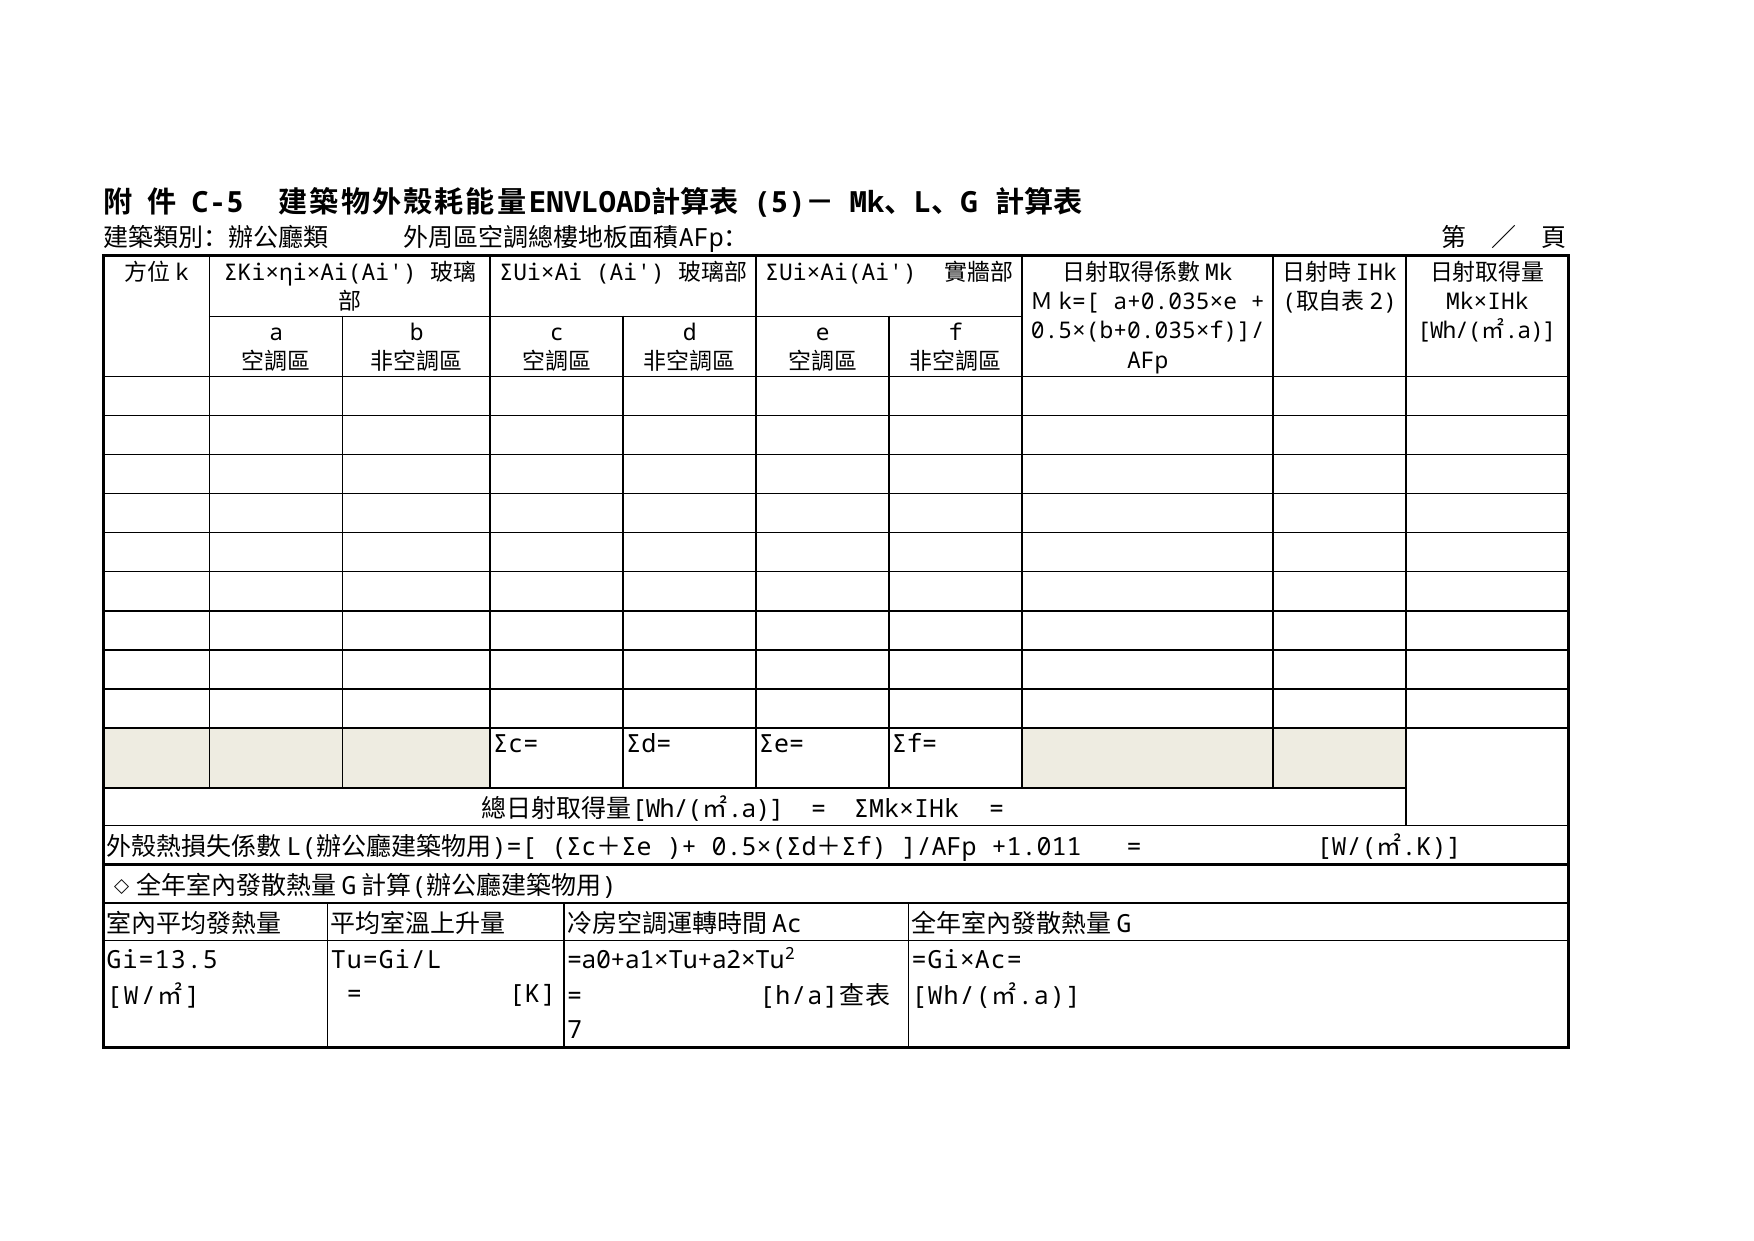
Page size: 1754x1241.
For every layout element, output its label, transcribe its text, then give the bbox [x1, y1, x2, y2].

table_cell [1274, 533, 1405, 571]
table_cell d 非空調區 [624, 317, 755, 376]
table_cell [624, 690, 755, 727]
table_cell [624, 416, 755, 454]
table_cell [343, 416, 489, 454]
table_cell [1023, 377, 1272, 414]
table_cell [343, 533, 489, 571]
table_cell [624, 494, 755, 532]
table_cell a 空調區 [210, 317, 342, 376]
table_cell [1274, 651, 1405, 688]
table_cell 平均室溫上升量 [328, 904, 563, 940]
table_header 方位k [105, 257, 209, 376]
table_cell [491, 612, 622, 649]
text 建築類別：辦公廳類 外周區空調總樓地板面積AFp： 第 ／ 頁 [103, 221, 1621, 254]
table_cell [491, 690, 622, 727]
table_cell [210, 612, 342, 649]
table_cell [1407, 494, 1567, 532]
table_cell [757, 416, 888, 454]
table_cell [105, 416, 209, 454]
table_cell [491, 377, 622, 414]
table_cell [757, 455, 888, 493]
table_cell [1407, 455, 1567, 493]
table_cell ◇全年室內發散熱量G計算(辦公廳建築物用) [105, 866, 1567, 902]
table_cell [1407, 572, 1567, 610]
table_cell [624, 377, 755, 414]
table_cell [890, 572, 1021, 610]
table_cell [1407, 690, 1567, 727]
table_cell [890, 416, 1021, 454]
table_cell [105, 455, 209, 493]
table_cell [1407, 416, 1567, 454]
table_header ΣUi×Ai (Ai') 玻璃部 [491, 257, 755, 316]
table_cell [343, 494, 489, 532]
table_cell [343, 455, 489, 493]
text 附 件 C-5 建築物外殼耗能量ENVLOAD計算表 (5)－ Mk、L、G 計算表 [103, 187, 1621, 221]
table_cell [1274, 494, 1405, 532]
table_cell [105, 377, 209, 414]
table_cell Σe= [757, 729, 888, 787]
table_cell [1023, 533, 1272, 571]
table_cell [624, 572, 755, 610]
table_cell [491, 572, 622, 610]
table_cell [624, 533, 755, 571]
table_cell [1023, 651, 1272, 688]
table_cell [1274, 416, 1405, 454]
table_cell [343, 572, 489, 610]
table_cell [1274, 690, 1405, 727]
table_cell [210, 377, 342, 414]
table_cell [1023, 416, 1272, 454]
table_cell [890, 455, 1021, 493]
table_cell [1023, 455, 1272, 493]
table_cell [105, 729, 209, 787]
table_cell [1023, 690, 1272, 727]
table_cell [1407, 729, 1567, 825]
table_cell [1274, 377, 1405, 414]
table_cell [1407, 377, 1567, 414]
table_cell [210, 572, 342, 610]
table_cell [210, 729, 342, 787]
table_cell 全年室內發散熱量G [909, 904, 1567, 940]
table_cell 冷房空調運轉時間Ac [565, 904, 908, 940]
table_cell [105, 572, 209, 610]
table_cell Σd= [624, 729, 755, 787]
table_cell [890, 690, 1021, 727]
table_cell =a0+a1×Tu+a2×Tu2 = [h/a]查表7 [565, 941, 908, 1046]
table_cell c 空調區 [491, 317, 622, 376]
table_cell [343, 651, 489, 688]
table_cell Tu=Gi/L = [K] [328, 941, 563, 1046]
table_cell [890, 494, 1021, 532]
table_cell [105, 494, 209, 532]
table_header 日射取得係數Mk Ｍk=[ a+0.035×e + 0.5×(b+0.035×f)]/AFp [1023, 257, 1272, 376]
table_cell Gi=13.5 [W/㎡] [105, 941, 327, 1046]
table_cell [1023, 612, 1272, 649]
table_header ΣKi×ηi×Ai(Ai') 玻璃部 [210, 257, 489, 316]
table_cell [757, 533, 888, 571]
table_cell [105, 533, 209, 571]
table_cell [210, 690, 342, 727]
table_cell [1407, 612, 1567, 649]
table_cell [1023, 572, 1272, 610]
table_cell [624, 455, 755, 493]
table_cell [491, 416, 622, 454]
table_cell b 非空調區 [343, 317, 489, 376]
table_cell [491, 533, 622, 571]
table_cell [105, 690, 209, 727]
table_cell [491, 651, 622, 688]
table_cell [210, 533, 342, 571]
table_cell [343, 690, 489, 727]
table_cell [491, 455, 622, 493]
table_cell [1023, 729, 1272, 787]
table_header 日射取得量 Mk×IHk [Wh/(㎡.a)] [1407, 257, 1567, 376]
table_cell [1274, 572, 1405, 610]
table_cell e 空調區 [757, 317, 888, 376]
table_cell [890, 612, 1021, 649]
table_cell Σc= [491, 729, 622, 787]
table_cell [343, 377, 489, 414]
table_cell [757, 377, 888, 414]
table_cell [210, 651, 342, 688]
table_header ΣUi×Ai(Ai') 實牆部 [757, 257, 1021, 316]
table_cell [1274, 729, 1405, 787]
table_cell f 非空調區 [890, 317, 1021, 376]
table_cell [210, 494, 342, 532]
table_cell [890, 377, 1021, 414]
table_cell 外殼熱損失係數L(辦公廳建築物用)=[ (Σc＋Σe )+ 0.5×(Σd＋Σf) ]/AFp +1.011 = [W/(㎡.K)] [105, 826, 1567, 863]
table_cell [105, 612, 209, 649]
table_cell [343, 612, 489, 649]
table_cell [624, 651, 755, 688]
table_cell [757, 651, 888, 688]
table_cell [757, 690, 888, 727]
table_cell Σf= [890, 729, 1021, 787]
table_cell [757, 572, 888, 610]
table_cell 室內平均發熱量 [105, 904, 327, 940]
table_cell [1407, 533, 1567, 571]
table_cell [890, 533, 1021, 571]
table_cell [491, 494, 622, 532]
table_cell [1274, 455, 1405, 493]
table_cell [1023, 494, 1272, 532]
table_cell 總日射取得量[Wh/(㎡.a)] = ΣMk×IHk = [105, 789, 1405, 825]
table_cell [343, 729, 489, 787]
table_cell [757, 494, 888, 532]
table_cell [890, 651, 1021, 688]
table_header 日射時IHk (取自表2) [1274, 257, 1405, 376]
table_cell [757, 612, 888, 649]
table_cell [210, 416, 342, 454]
table_cell [210, 455, 342, 493]
table_cell [105, 651, 209, 688]
table_cell [1274, 612, 1405, 649]
table_cell =Gi×Ac= [Wh/(㎡.a)] [909, 941, 1567, 1046]
table_cell [1407, 651, 1567, 688]
table_cell [624, 612, 755, 649]
